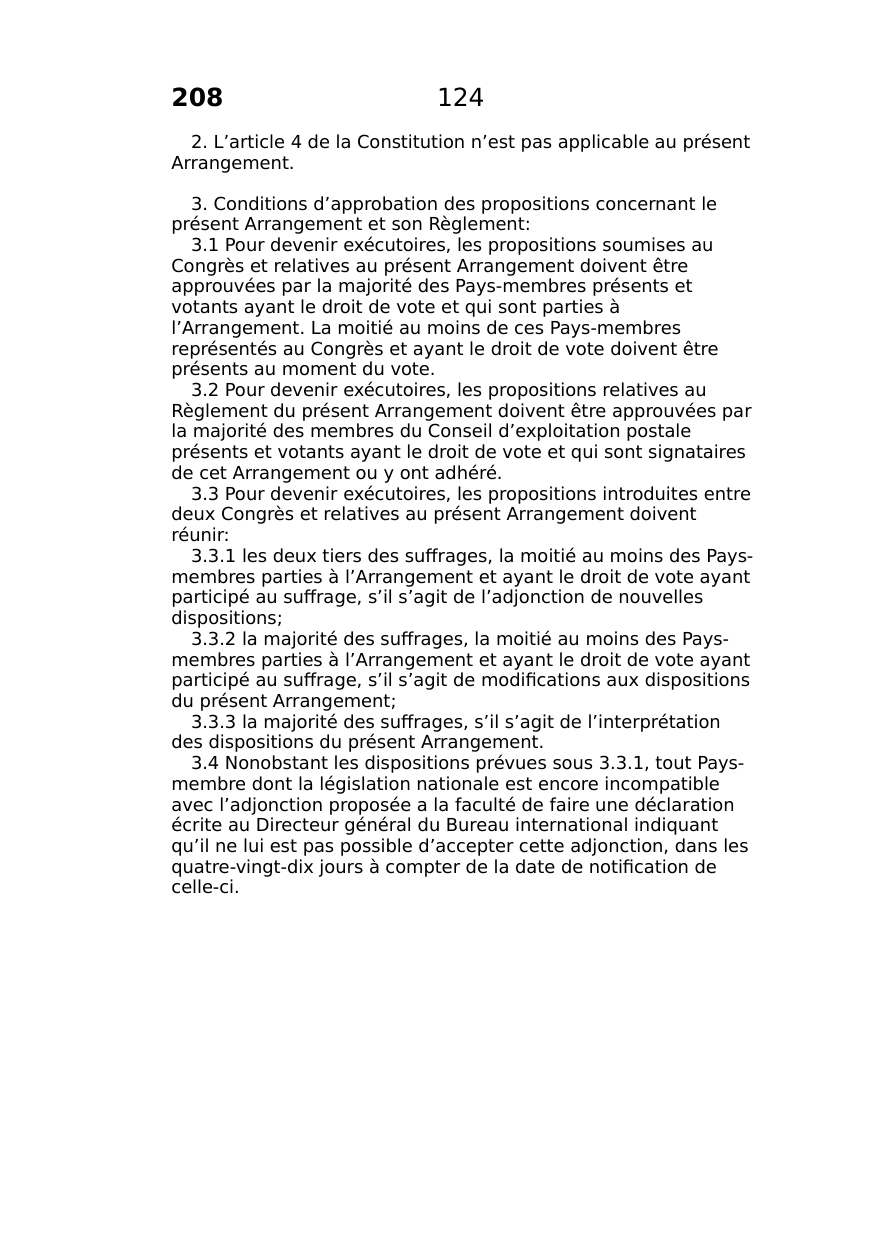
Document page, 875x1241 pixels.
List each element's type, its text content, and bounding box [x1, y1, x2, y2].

text 3.3.1 les deux tiers des suffrages, la moitié au moins des Pays-membres parties à l’Arrangement et ayant le droit de vote ayant participé au suffrage, s’il s’agit de l’adjonction de nouvelles dispositions; [171, 546, 756, 629]
text 3. Conditions d’approbation des propositions concernant le présent Arrangement et son Règlement: [171, 193, 756, 235]
text 2. L’article 4 de la Constitution n’est pas applicable au présent Arrangement. [171, 132, 756, 173]
text 3.1 Pour devenir exécutoires, les propositions soumises au Congrès et relatives au présent Arrangement doivent être approuvées par la majorité des Pays-membres présents et votants ayant le droit de vote et qui sont parties à l’Arrangement. La moitié au moins de ces Pays-membres représentés au Congrès et ayant le droit de vote doivent être présents au moment du vote. [171, 235, 756, 380]
text 3.2 Pour devenir exécutoires, les propositions relatives au Règlement du présent Arrangement doivent être approuvées par la majorité des membres du Conseil d’exploitation postale présents et votants ayant le droit de vote et qui sont signataires de cet Arrangement ou y ont adhéré. [171, 380, 756, 483]
text 3.4 Nonobstant les dispositions prévues sous 3.3.1, tout Pays-membre dont la législation nationale est encore incompatible avec l’adjonction proposée a la faculté de faire une déclaration écrite au Directeur général du Bureau international indiquant qu’il ne lui est pas possible d’accepter cette adjonction, dans les quatre-vingt-dix jours à compter de la date de notification de celle-ci. [171, 753, 756, 898]
text 3.3.2 la majorité des suffrages, la moitié au moins des Pays-membres parties à l’Arrangement et ayant le droit de vote ayant participé au suffrage, s’il s’agit de modifications aux dispositions du présent Arrangement; [171, 629, 756, 712]
text 3.3 Pour devenir exécutoires, les propositions introduites entre deux Congrès et relatives au présent Arrangement doivent réunir: [171, 483, 756, 546]
text 3.3.3 la majorité des suffrages, s’il s’agit de l’interprétation des dispositions du présent Arrangement. [171, 712, 756, 753]
